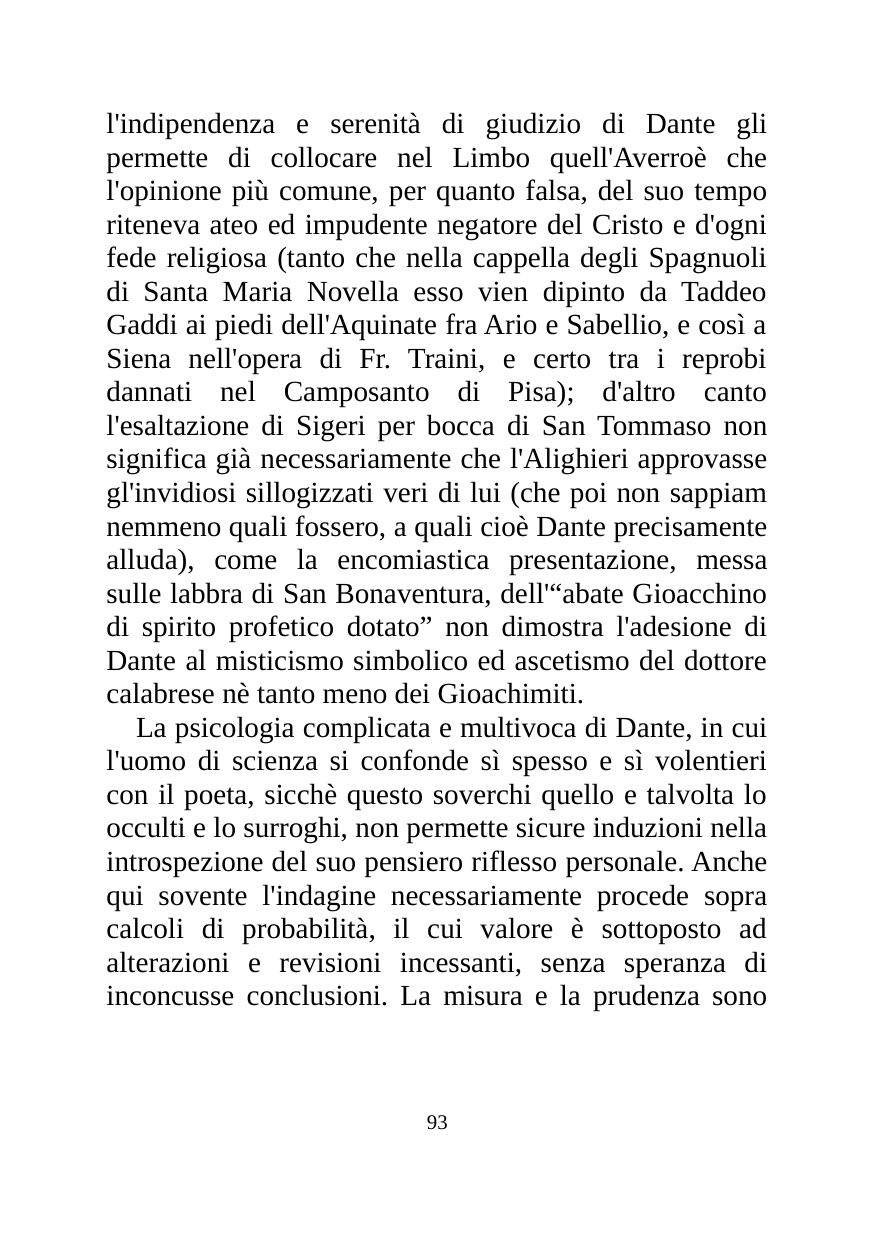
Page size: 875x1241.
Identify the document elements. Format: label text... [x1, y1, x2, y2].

text La psicologia complicata e multivoca di Dante, in cui l'uomo di scienza si confonde sì spesso e sì volentieri con il poeta, sicchè questo soverchi quello e talvolta lo occulti e lo surroghi, non permette sicure induzioni nella introspezione del suo pensiero riflesso personale. Anche qui sovente l'indagine necessariamente procede sopra calcoli di probabilità, il cui valore è sottoposto ad alterazioni e revisioni incessanti, senza speranza di inconcusse conclusioni. La misura e la prudenza sono [106, 710, 768, 1012]
text l'indipendenza e serenità di giudizio di Dante gli permette di collocare nel Limbo quell'Averroè che l'opinione più comune, per quanto falsa, del suo tempo riteneva ateo ed impudente negatore del Cristo e d'ogni fede religiosa (tanto che nella cappella degli Spagnuoli di Santa Maria Novella esso vien dipinto da Taddeo Gaddi ai piedi dell'Aquinate fra Ario e Sabellio, e così a Siena nell'opera di Fr. Traini, e certo tra i reprobi dannati nel Camposanto di Pisa); d'altro canto l'esaltazione di Sigeri per bocca di San Tommaso non significa già necessariamente che l'Alighieri approvasse gl'invidiosi sillogizzati veri di lui (che poi non sappiam nemmeno quali fossero, a quali cioè Dante precisamente alluda), come la encomiastica presentazione, messa sulle labbra di San Bonaventura, dell'“abate Gioacchino di spirito profetico dotato” non dimostra l'adesione di Dante al misticismo simbolico ed ascetismo del dottore calabrese nè tanto meno dei Gioachimiti. [106, 106, 768, 710]
